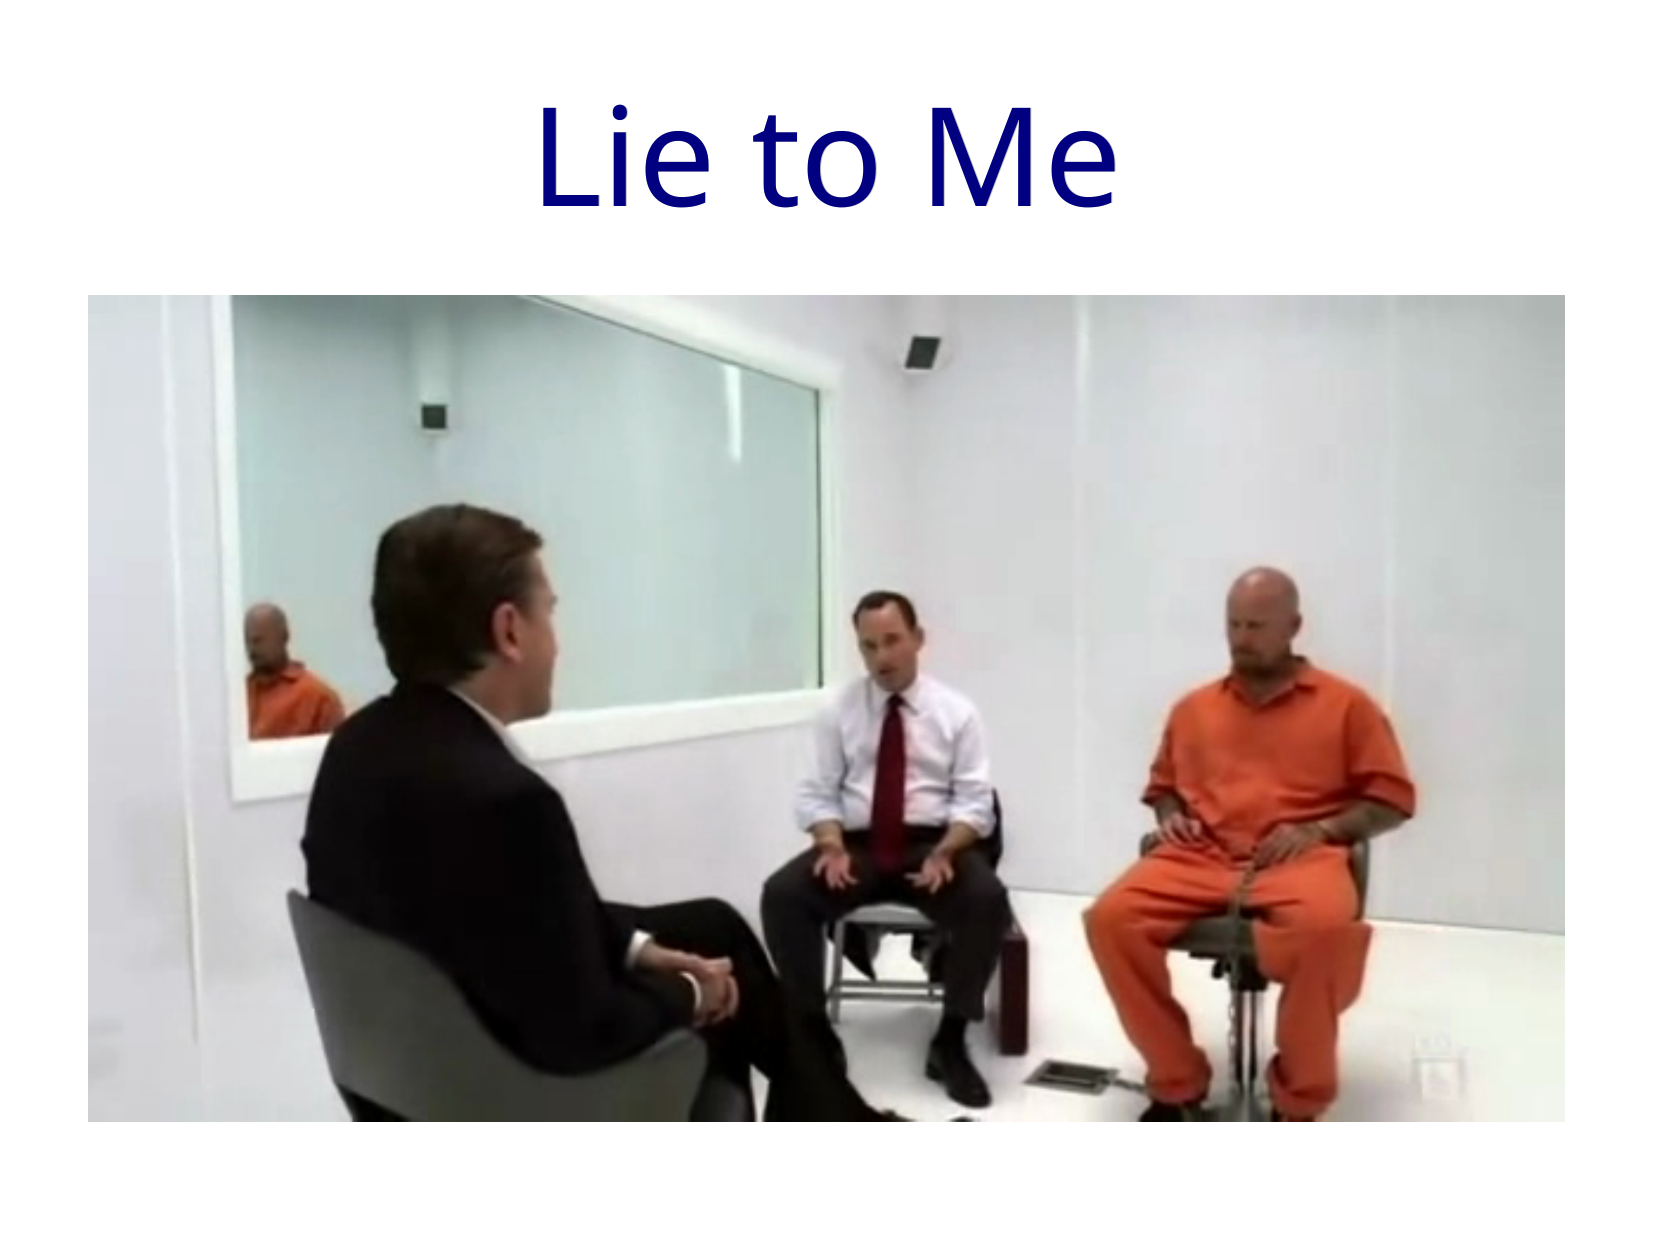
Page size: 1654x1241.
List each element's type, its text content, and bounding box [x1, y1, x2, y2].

picture [88, 295, 1565, 1123]
title Lie to Me [82, 49, 1571, 257]
